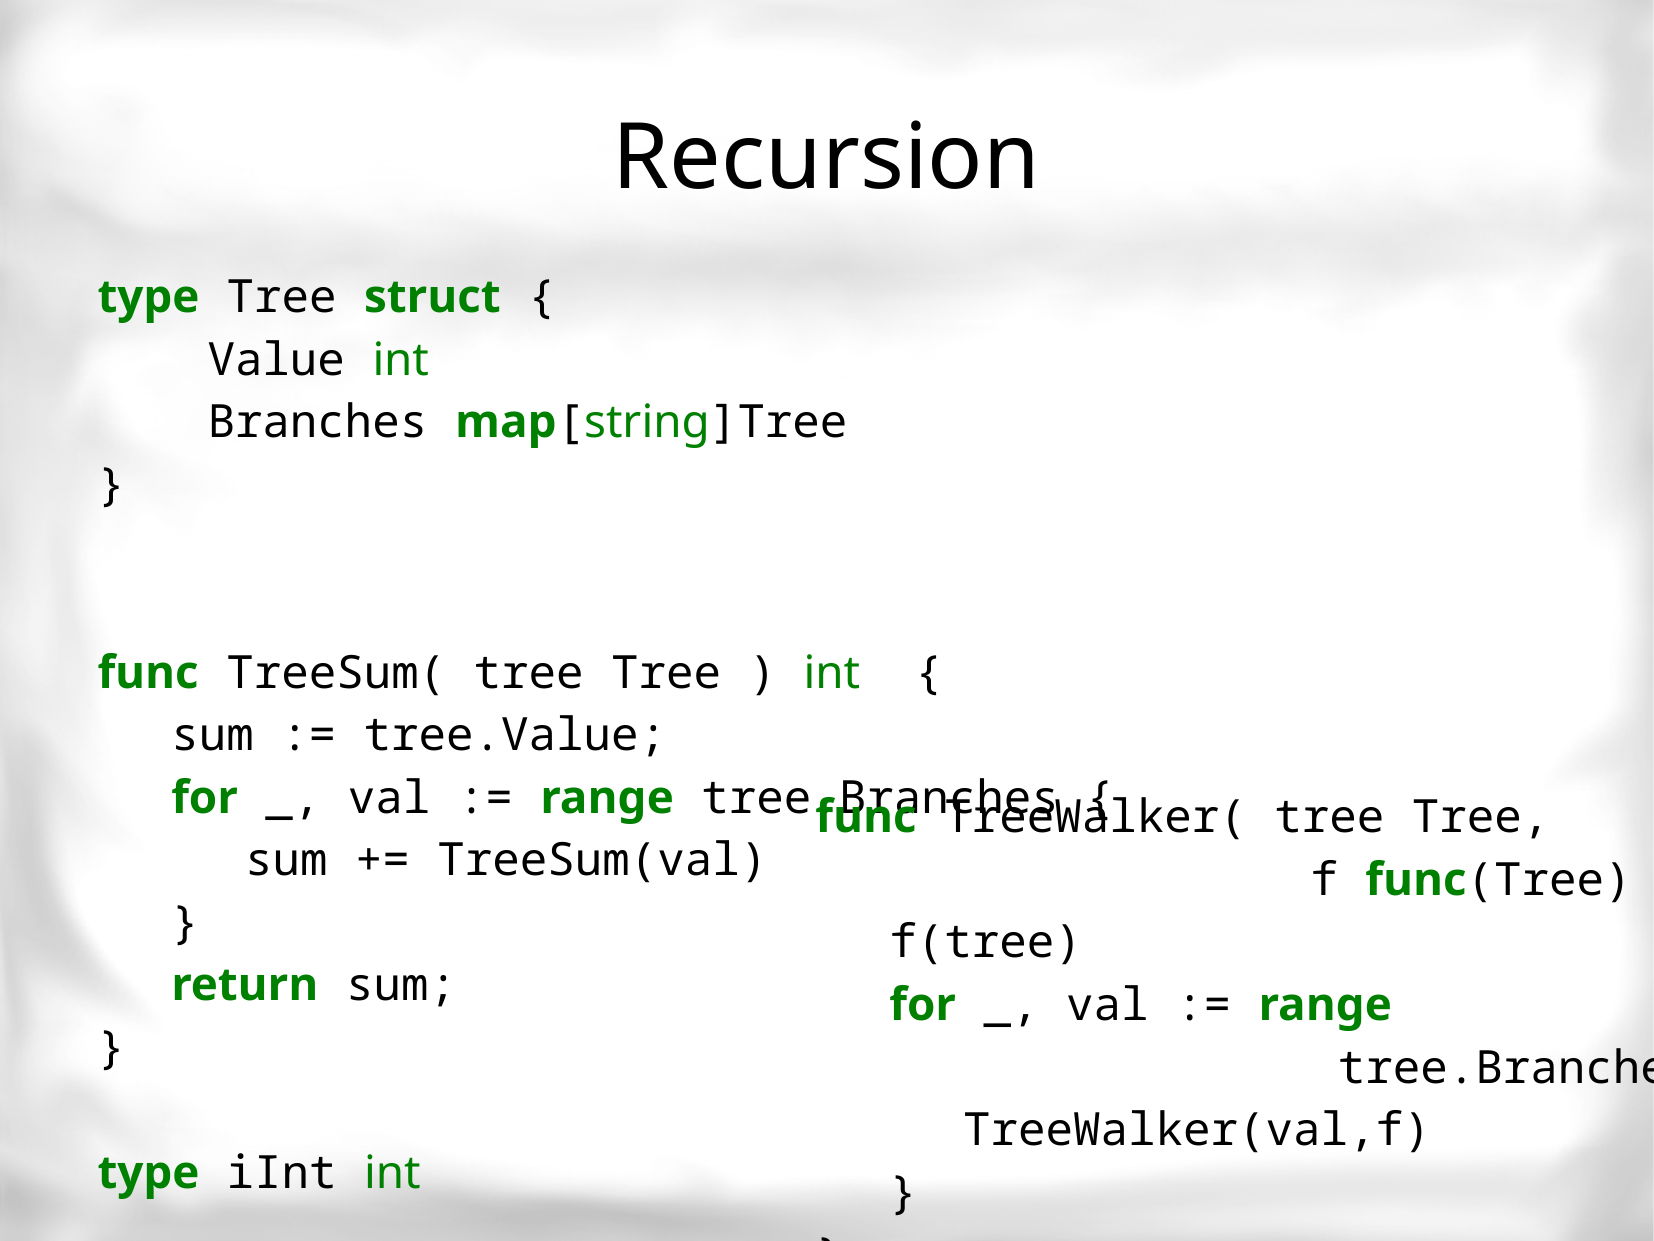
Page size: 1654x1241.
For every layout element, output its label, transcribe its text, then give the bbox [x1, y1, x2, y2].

text_box func TreeWalker( tree Tree, f func(Tree) ) { f(tree) for _, val := range tree.Branches { TreeWalker(val,f) } } [800, 776, 1654, 1174]
text_box type Tree struct { Value int Branches map[string]Tree } func TreeSum( tree Tree ) int { sum := tree.Value; for _, val := range tree.Branches { sum += TreeSum(val) } return sum; } type iInt int [82, 256, 993, 1088]
picture [0, 0, 1654, 1241]
title Recursion [82, 49, 1571, 257]
